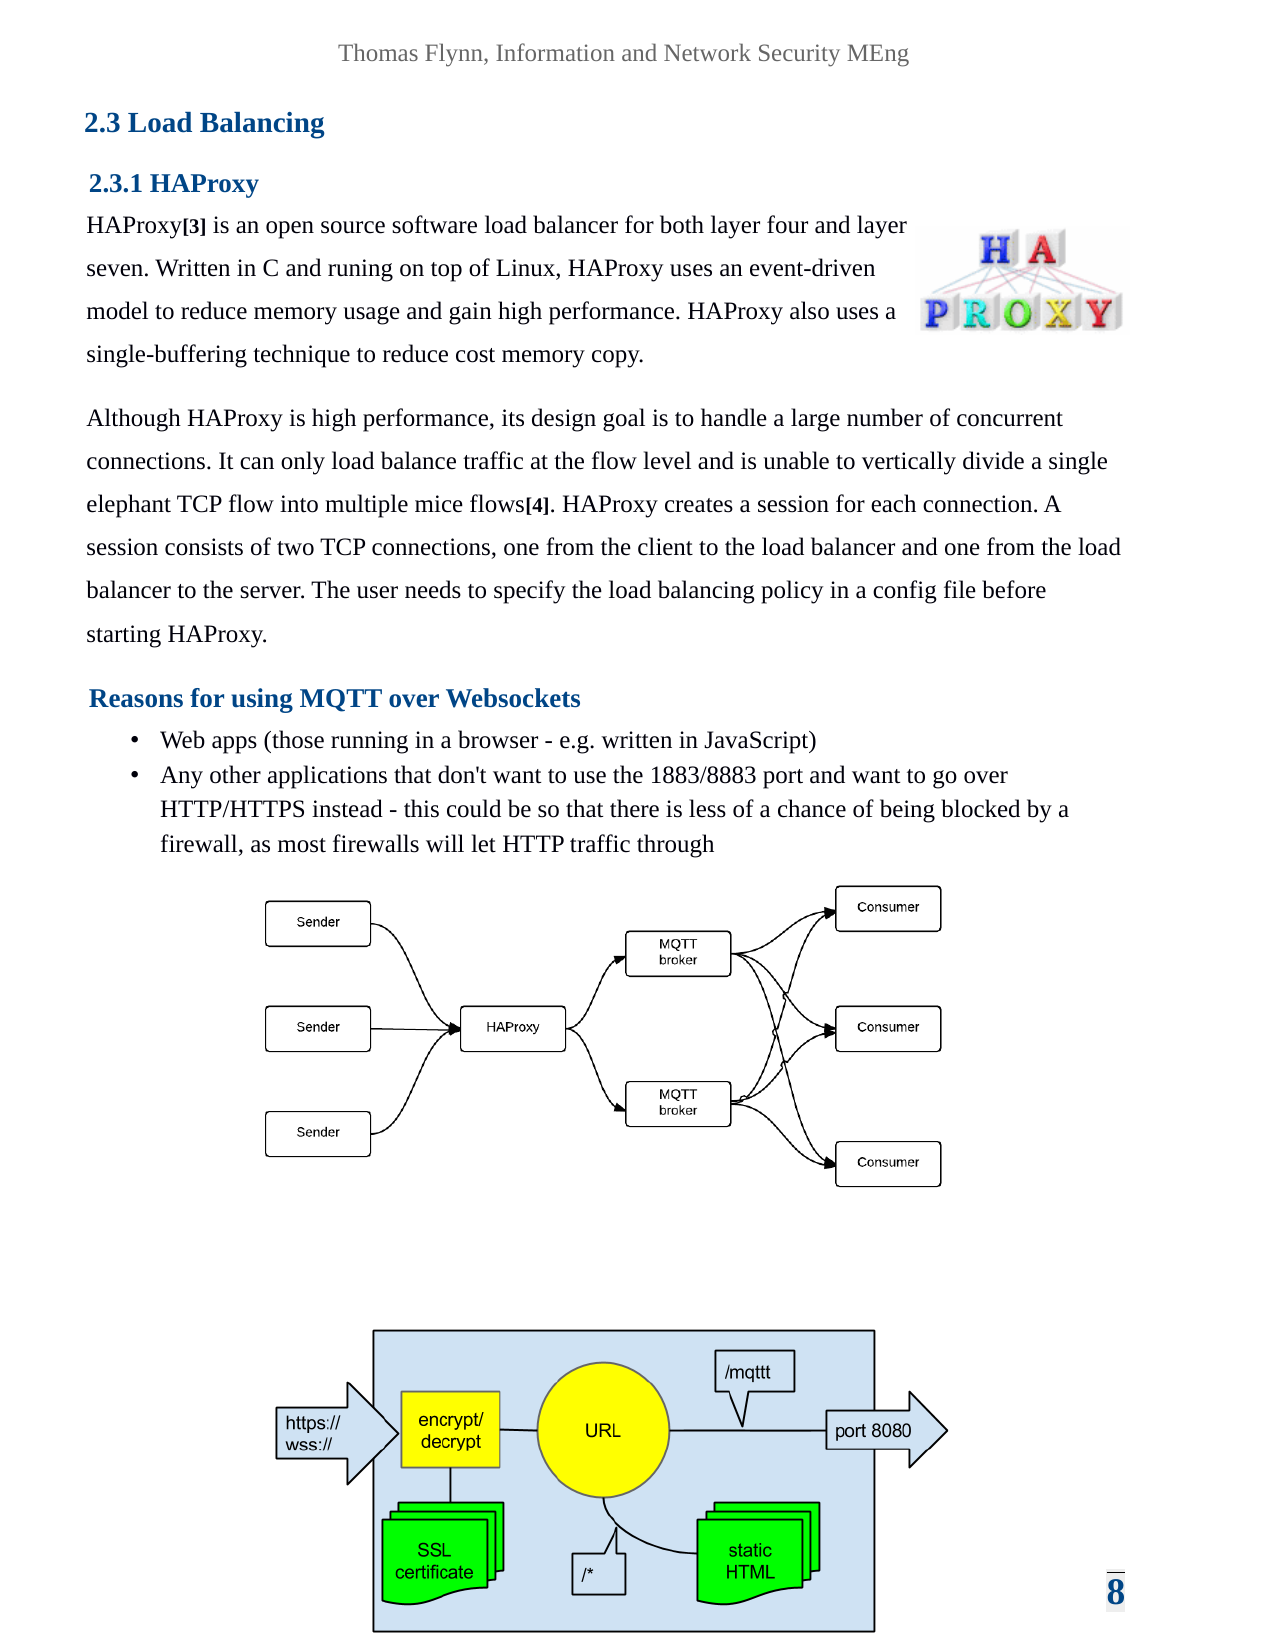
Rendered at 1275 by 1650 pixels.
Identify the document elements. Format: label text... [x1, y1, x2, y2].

picture [270, 1317, 960, 1650]
subtitle 2.3.1 HAProxy [89, 167, 1125, 198]
text Although HAProxy is high performance, its design goal is to handle a large number of concurrent connections. It can only load balance traffic at the flow level and is unable to vertically divide a single elephant TCP flow into multiple mice flows[4]. HAProxy creates a session for each connection. A session consists of two TCP connections, one from the client to the load balancer and one from the load balancer to the server. The user needs to specify the load balancing policy in a config file before starting HAProxy. [86, 403, 1125, 647]
list Web apps (those running in a browser - e.g. written in JavaScript) [130, 725, 1125, 754]
list Any other applications that don't want to use the 1883/8883 port and want to go over HTTP/HTTPS instead - this could be so that there is less of a chance of being blocked by a firewall, as most firewalls will let HTTP traffic through [130, 760, 1125, 857]
picture [915, 226, 1130, 335]
picture [256, 879, 951, 1193]
text HAProxy[3] is an open source software load balancer for both layer four and layer seven. Written in C and runing on top of Linux, HAProxy uses an event-driven model to reduce memory usage and gain high performance. HAProxy also uses a single-buffering technique to reduce cost memory copy. [86, 210, 1125, 368]
subtitle Reasons for using MQTT over Websockets [89, 682, 1125, 713]
subtitle 2.3 Load Balancing [81, 105, 1125, 138]
